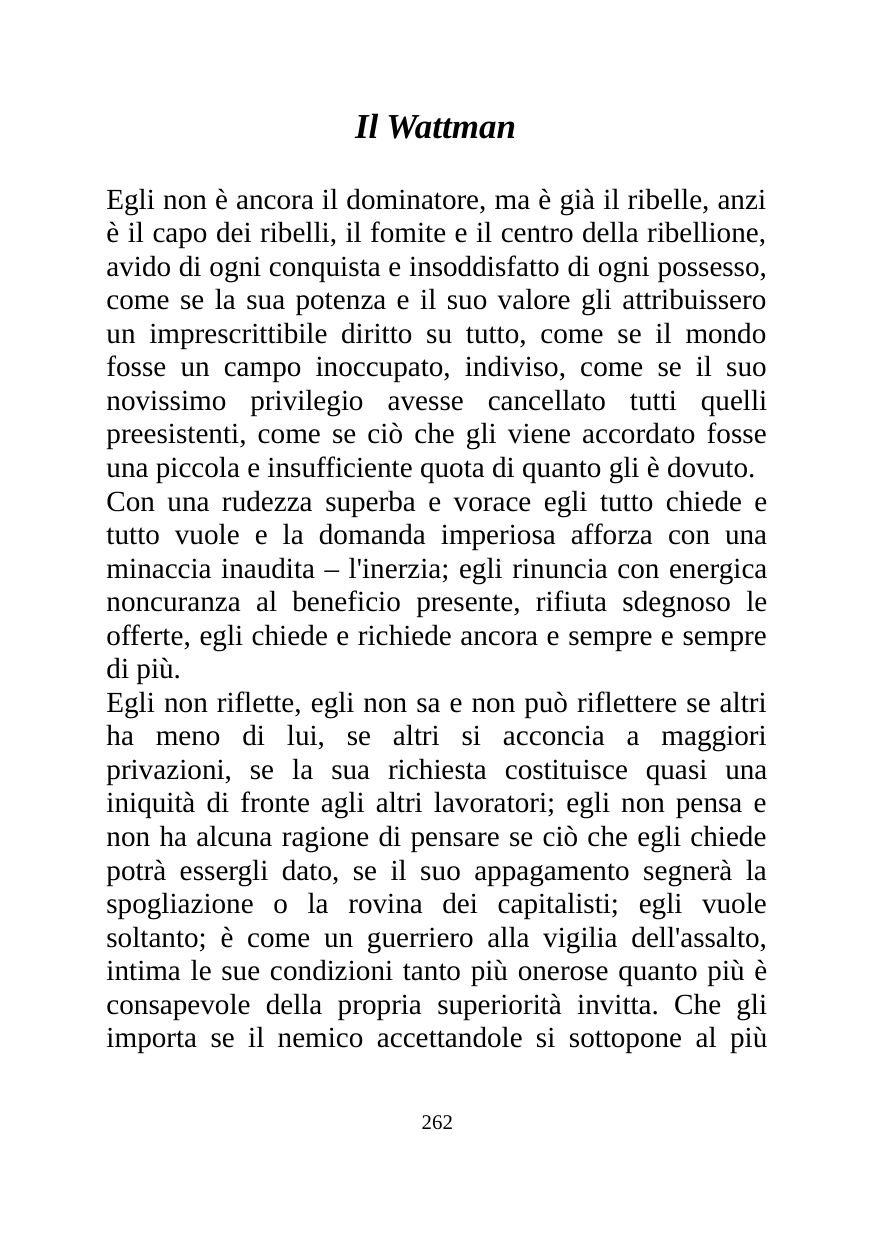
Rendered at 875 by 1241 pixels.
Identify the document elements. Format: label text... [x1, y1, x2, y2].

text Con una rudezza superba e vorace egli tutto chiede e tutto vuole e la domanda imperiosa afforza con una minaccia inaudita – l'inerzia; egli rinuncia con energica noncuranza al beneficio presente, rifiuta sdegnoso le offerte, egli chiede e richiede ancora e sempre e sempre di più. [106, 484, 768, 685]
subtitle Il Wattman [106, 106, 768, 146]
text Egli non riflette, egli non sa e non può riflettere se altri ha meno di lui, se altri si acconcia a maggiori privazioni, se la sua richiesta costituisce quasi una iniquità di fronte agli altri lavoratori; egli non pensa e non ha alcuna ragione di pensare se ciò che egli chiede potrà essergli dato, se il suo appagamento segnerà la spogliazione o la rovina dei capitalisti; egli vuole soltanto; è come un guerriero alla vigilia dell'assalto, intima le sue condizioni tanto più onerose quanto più è consapevole della propria superiorità invitta. Che gli importa se il nemico accettandole si sottopone al più [106, 685, 768, 1054]
text Egli non è ancora il dominatore, ma è già il ribelle, anzi è il capo dei ribelli, il fomite e il centro della ribellione, avido di ogni conquista e insoddisfatto di ogni possesso, come se la sua potenza e il suo valore gli attribuissero un imprescrittibile diritto su tutto, come se il mondo fosse un campo inoccupato, indiviso, come se il suo novissimo privilegio avesse cancellato tutti quelli preesistenti, come se ciò che gli viene accordato fosse una piccola e insufficiente quota di quanto gli è dovuto. [106, 182, 768, 484]
